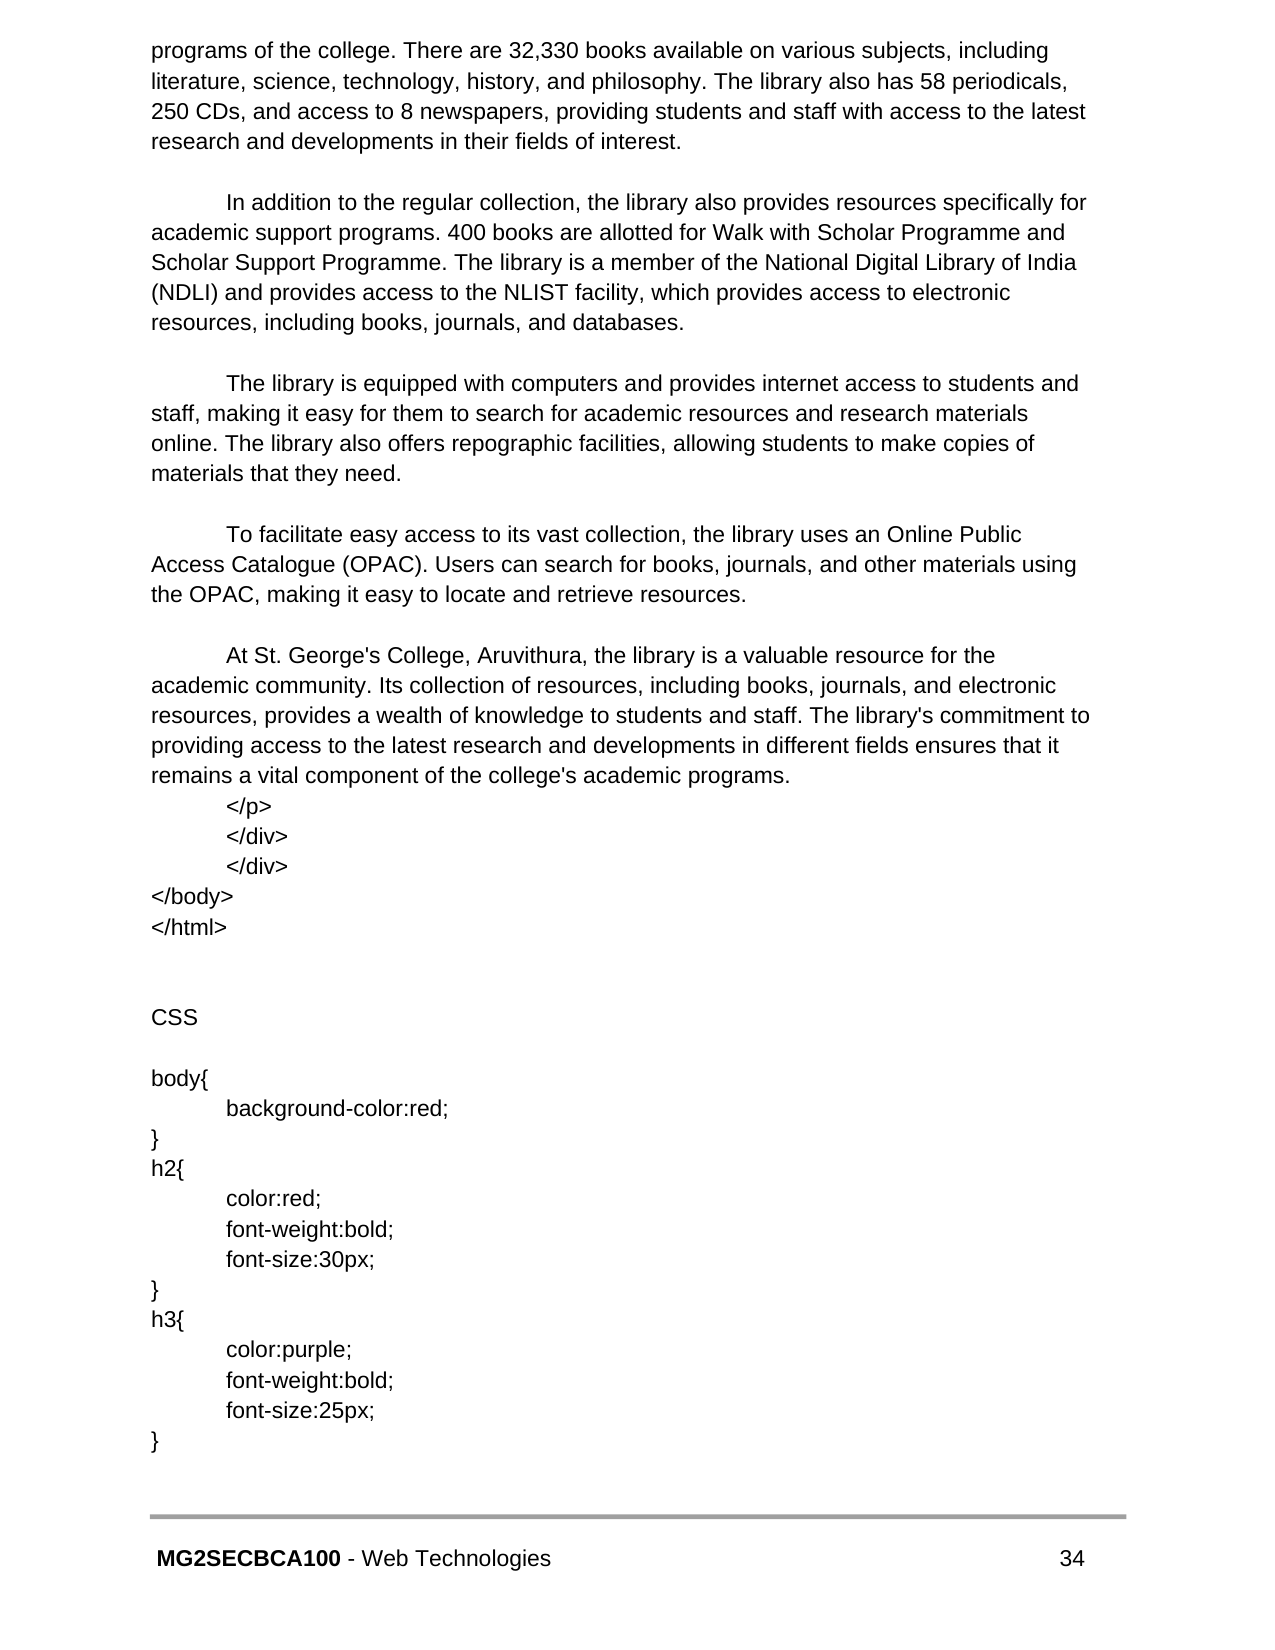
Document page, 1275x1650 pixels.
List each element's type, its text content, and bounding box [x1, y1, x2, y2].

table_header programs of the college. There are 32,330 books available on various subjects, including literature, science, technology, history, and philosophy. The library also has 58 periodicals, 250 CDs, and access to 8 newspapers, providing students and staff with access to the latest research and developments in their fields of interest. In addition to the regular collection, the library also provides resources specifically for academic support programs. 400 books are allotted for Walk with Scholar Programme and Scholar Support Programme. The library is a member of the National Digital Library of India (NDLI) and provides access to the NLIST facility, which provides access to electronic resources, including books, journals, and databases. The library is equipped with computers and provides internet access to students and staff, making it easy for them to search for academic resources and research materials online. The library also offers repographic facilities, allowing students to make copies of materials that they need. To facilitate easy access to its vast collection, the library uses an Online Public Access Catalogue (OPAC). Users can search for books, journals, and other materials using the OPAC, making it easy to locate and retrieve resources. At St. George's College, Aruvithura, the library is a valuable resource for the academic community. Its collection of resources, including books, journals, and electronic resources, provides a wealth of knowledge to students and staff. The library's commitment to providing access to the latest research and developments in different fields ensures that it remains a vital component of the college's academic programs. </p> </div> </div> </body> </html> CSS body{ background-color:red; } h2{ color:red; font-weight:bold; font-size:30px; } h3{ color:purple; font-weight:bold; font-size:25px; } [140, 38, 1110, 1457]
